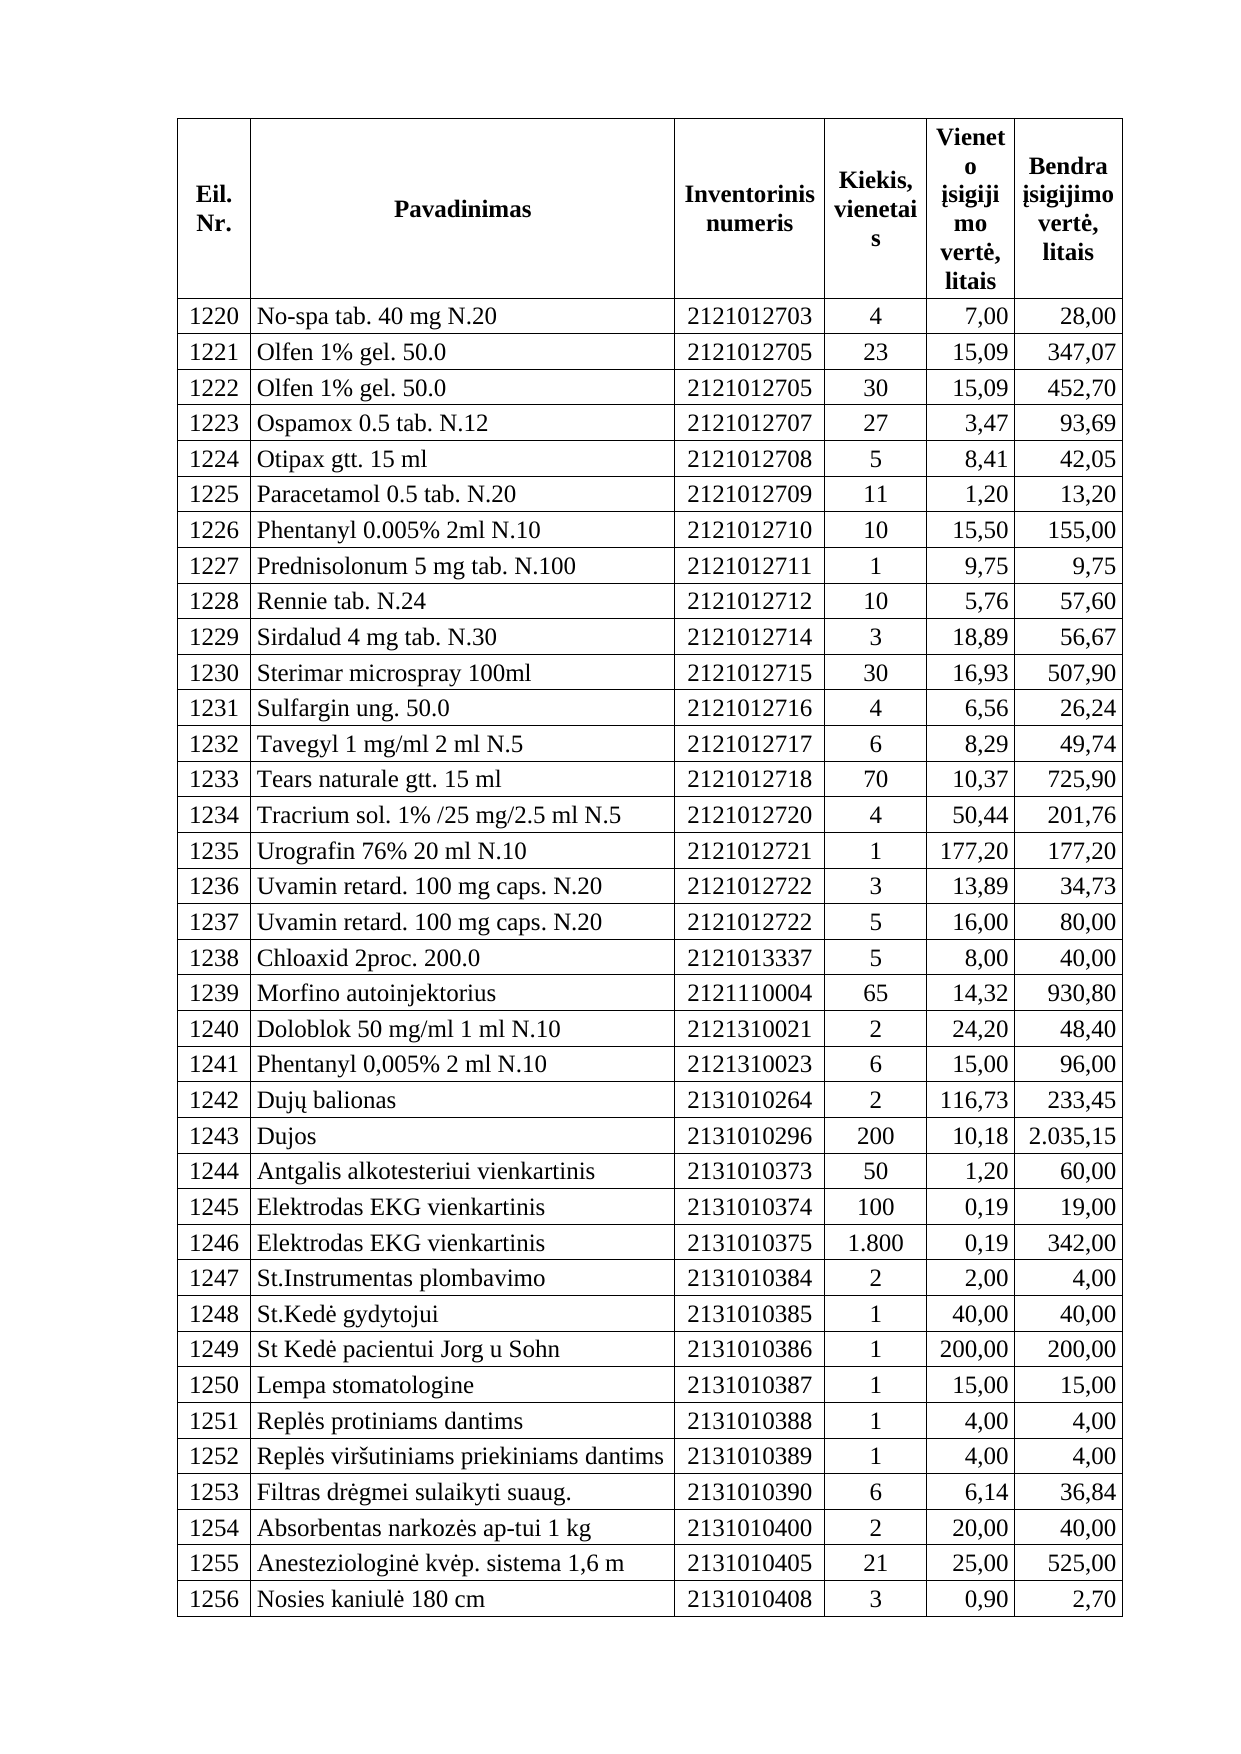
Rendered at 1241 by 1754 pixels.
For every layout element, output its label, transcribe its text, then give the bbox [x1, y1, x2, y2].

table_cell 2131010385 [675, 1296, 824, 1331]
table_cell Absorbentas narkozės ap-tui 1 kg [251, 1510, 674, 1544]
table_cell 7,00 [927, 299, 1014, 333]
table_cell 0,19 [927, 1189, 1014, 1224]
table_header Kiekis, vienetais [825, 119, 926, 297]
table_cell Replės protiniams dantims [251, 1403, 674, 1437]
table_cell 1238 [178, 940, 250, 974]
table_cell 24,20 [927, 1011, 1014, 1046]
table_cell 9,75 [927, 548, 1014, 582]
table_cell 1226 [178, 512, 250, 547]
table_cell 5 [825, 940, 926, 974]
table_cell 2121012714 [675, 619, 824, 654]
table_cell 342,00 [1015, 1225, 1122, 1259]
table_cell 0,19 [927, 1225, 1014, 1259]
table_cell 2121012708 [675, 441, 824, 476]
table_cell 2121012716 [675, 690, 824, 725]
table_cell 201,76 [1015, 797, 1122, 832]
table_cell 15,50 [927, 512, 1014, 547]
table_cell 1241 [178, 1047, 250, 1081]
table_cell 1236 [178, 869, 250, 903]
table_cell 42,05 [1015, 441, 1122, 476]
table_cell 1239 [178, 975, 250, 1010]
table_cell Uvamin retard. 100 mg caps. N.20 [251, 904, 674, 939]
table_cell 1245 [178, 1189, 250, 1224]
table_cell 2,70 [1015, 1581, 1122, 1616]
table_cell 233,45 [1015, 1082, 1122, 1117]
table_cell 4,00 [1015, 1260, 1122, 1295]
table_cell 8,41 [927, 441, 1014, 476]
table_cell 2121012722 [675, 869, 824, 903]
table_cell 6 [825, 1047, 926, 1081]
table_cell 1231 [178, 690, 250, 725]
table_cell 1248 [178, 1296, 250, 1331]
table_cell 93,69 [1015, 405, 1122, 440]
table_cell 6 [825, 726, 926, 761]
table_cell 48,40 [1015, 1011, 1122, 1046]
table_cell 15,00 [1015, 1367, 1122, 1402]
table_cell St.Kedė gydytojui [251, 1296, 674, 1331]
table_cell 15,09 [927, 334, 1014, 369]
table_cell 1250 [178, 1367, 250, 1402]
table_cell Prednisolonum 5 mg tab. N.100 [251, 548, 674, 582]
table_cell 2131010386 [675, 1332, 824, 1366]
table_cell 1 [825, 548, 926, 582]
table_cell 1228 [178, 584, 250, 618]
table_cell 23 [825, 334, 926, 369]
table_cell 2131010387 [675, 1367, 824, 1402]
table_cell 1253 [178, 1474, 250, 1509]
table_cell 6,56 [927, 690, 1014, 725]
table_cell Tracrium sol. 1% /25 mg/2.5 ml N.5 [251, 797, 674, 832]
table_cell 1244 [178, 1154, 250, 1188]
table_cell 4 [825, 299, 926, 333]
table_cell 18,89 [927, 619, 1014, 654]
table_cell Replės viršutiniams priekiniams dantims [251, 1439, 674, 1473]
table_cell 15,00 [927, 1047, 1014, 1081]
table_cell 2121012705 [675, 370, 824, 404]
table_cell 2131010264 [675, 1082, 824, 1117]
table_cell 2131010408 [675, 1581, 824, 1616]
table_cell 155,00 [1015, 512, 1122, 547]
table_header Eil. Nr. [178, 119, 250, 297]
table_cell 3 [825, 869, 926, 903]
table_cell 2121012715 [675, 655, 824, 689]
table_cell 9,75 [1015, 548, 1122, 582]
table_cell Elektrodas EKG vienkartinis [251, 1225, 674, 1259]
table_cell 3 [825, 619, 926, 654]
table_cell 2121012721 [675, 833, 824, 867]
table_cell Morfino autoinjektorius [251, 975, 674, 1010]
table_cell 2121012718 [675, 762, 824, 796]
table_cell 2 [825, 1260, 926, 1295]
table_cell 2131010400 [675, 1510, 824, 1544]
table_cell 10,18 [927, 1118, 1014, 1152]
table_cell 2131010389 [675, 1439, 824, 1473]
table_cell 1234 [178, 797, 250, 832]
table_cell 3 [825, 1581, 926, 1616]
table_cell 50,44 [927, 797, 1014, 832]
table_cell 57,60 [1015, 584, 1122, 618]
table_cell 1221 [178, 334, 250, 369]
table_cell 2131010388 [675, 1403, 824, 1437]
table_cell 1,20 [927, 477, 1014, 511]
table_cell Elektrodas EKG vienkartinis [251, 1189, 674, 1224]
table_cell 2131010390 [675, 1474, 824, 1509]
table_cell 1251 [178, 1403, 250, 1437]
table_cell 1227 [178, 548, 250, 582]
table_cell Sirdalud 4 mg tab. N.30 [251, 619, 674, 654]
table_cell No-spa tab. 40 mg N.20 [251, 299, 674, 333]
table_cell 60,00 [1015, 1154, 1122, 1188]
table_cell 10 [825, 584, 926, 618]
table_cell 200 [825, 1118, 926, 1152]
table_cell 4,00 [927, 1439, 1014, 1473]
table_cell 5,76 [927, 584, 1014, 618]
table_cell 26,24 [1015, 690, 1122, 725]
table_cell 40,00 [1015, 1296, 1122, 1331]
table_cell 177,20 [1015, 833, 1122, 867]
table_cell 2121012709 [675, 477, 824, 511]
table_cell 14,32 [927, 975, 1014, 1010]
table_cell Anesteziologinė kvėp. sistema 1,6 m [251, 1545, 674, 1580]
table_cell Phentanyl 0.005% 2ml N.10 [251, 512, 674, 547]
table_cell St.Instrumentas plombavimo [251, 1260, 674, 1295]
table_cell Doloblok 50 mg/ml 1 ml N.10 [251, 1011, 674, 1046]
table_cell 4,00 [1015, 1403, 1122, 1437]
table_cell 1243 [178, 1118, 250, 1152]
table_cell 1229 [178, 619, 250, 654]
table_cell 1223 [178, 405, 250, 440]
table_cell Dujos [251, 1118, 674, 1152]
table_cell 525,00 [1015, 1545, 1122, 1580]
table_cell 1237 [178, 904, 250, 939]
table_cell 4,00 [927, 1403, 1014, 1437]
table_cell 5 [825, 904, 926, 939]
table_cell 10 [825, 512, 926, 547]
table_cell Otipax gtt. 15 ml [251, 441, 674, 476]
table_cell 1242 [178, 1082, 250, 1117]
table_cell 3,47 [927, 405, 1014, 440]
table_cell 1256 [178, 1581, 250, 1616]
table_cell Phentanyl 0,005% 2 ml N.10 [251, 1047, 674, 1081]
table_cell 40,00 [1015, 1510, 1122, 1544]
table_cell 65 [825, 975, 926, 1010]
table_cell 34,73 [1015, 869, 1122, 903]
table_cell 96,00 [1015, 1047, 1122, 1081]
table_cell 2.035,15 [1015, 1118, 1122, 1152]
table_header Bendra įsigijimo vertė, litais [1015, 119, 1122, 297]
table_cell Filtras drėgmei sulaikyti suaug. [251, 1474, 674, 1509]
table_cell 20,00 [927, 1510, 1014, 1544]
table_cell 4 [825, 690, 926, 725]
table_cell 13,89 [927, 869, 1014, 903]
table_cell 50 [825, 1154, 926, 1188]
table_cell 1,20 [927, 1154, 1014, 1188]
table_cell 1247 [178, 1260, 250, 1295]
table_cell 2121012705 [675, 334, 824, 369]
table_cell 10,37 [927, 762, 1014, 796]
table_cell Lempa stomatologine [251, 1367, 674, 1402]
table_cell 8,29 [927, 726, 1014, 761]
table_cell 347,07 [1015, 334, 1122, 369]
table_cell 2121110004 [675, 975, 824, 1010]
table_header Inventorinis numeris [675, 119, 824, 297]
table_cell 1246 [178, 1225, 250, 1259]
table_cell 725,90 [1015, 762, 1122, 796]
table_cell 2 [825, 1510, 926, 1544]
table_cell 16,93 [927, 655, 1014, 689]
table_cell 2121013337 [675, 940, 824, 974]
table_cell 2 [825, 1082, 926, 1117]
table_cell 2131010296 [675, 1118, 824, 1152]
table_cell 40,00 [927, 1296, 1014, 1331]
table_cell 507,90 [1015, 655, 1122, 689]
table_cell Uvamin retard. 100 mg caps. N.20 [251, 869, 674, 903]
table_cell 1 [825, 1367, 926, 1402]
table_cell 2121012712 [675, 584, 824, 618]
table_cell 452,70 [1015, 370, 1122, 404]
table_cell 80,00 [1015, 904, 1122, 939]
table_cell St Kedė pacientui Jorg u Sohn [251, 1332, 674, 1366]
table_cell Urografin 76% 20 ml N.10 [251, 833, 674, 867]
table_cell 1225 [178, 477, 250, 511]
table_cell Antgalis alkotesteriui vienkartinis [251, 1154, 674, 1188]
table_cell 2,00 [927, 1260, 1014, 1295]
table_cell 2121310023 [675, 1047, 824, 1081]
table_cell 2121012722 [675, 904, 824, 939]
table_cell 28,00 [1015, 299, 1122, 333]
table_cell 1220 [178, 299, 250, 333]
table_cell 25,00 [927, 1545, 1014, 1580]
table_cell Sulfargin ung. 50.0 [251, 690, 674, 725]
table_cell 2121012707 [675, 405, 824, 440]
table_cell Nosies kaniulė 180 cm [251, 1581, 674, 1616]
table_cell 56,67 [1015, 619, 1122, 654]
table_cell 1232 [178, 726, 250, 761]
table_cell 4,00 [1015, 1439, 1122, 1473]
table_cell 1254 [178, 1510, 250, 1544]
table_cell 1255 [178, 1545, 250, 1580]
table_cell 2121012720 [675, 797, 824, 832]
table_cell 16,00 [927, 904, 1014, 939]
table_cell 100 [825, 1189, 926, 1224]
table_cell 1235 [178, 833, 250, 867]
table_cell 2121310021 [675, 1011, 824, 1046]
table_cell 19,00 [1015, 1189, 1122, 1224]
table_cell 70 [825, 762, 926, 796]
table_cell 1233 [178, 762, 250, 796]
table_cell Ospamox 0.5 tab. N.12 [251, 405, 674, 440]
table_cell 1249 [178, 1332, 250, 1366]
table_cell 2131010374 [675, 1189, 824, 1224]
table_cell 6,14 [927, 1474, 1014, 1509]
table_cell 177,20 [927, 833, 1014, 867]
table_cell 2121012711 [675, 548, 824, 582]
table_cell 1 [825, 1403, 926, 1437]
table_header Vieneto įsigijimo vertė, litais [927, 119, 1014, 297]
table_cell 1 [825, 833, 926, 867]
table_cell Rennie tab. N.24 [251, 584, 674, 618]
table_cell 13,20 [1015, 477, 1122, 511]
table_cell 116,73 [927, 1082, 1014, 1117]
table_cell 1224 [178, 441, 250, 476]
table_cell 2131010384 [675, 1260, 824, 1295]
table_cell 6 [825, 1474, 926, 1509]
table_cell 1 [825, 1439, 926, 1473]
table_cell 4 [825, 797, 926, 832]
table_cell Dujų balionas [251, 1082, 674, 1117]
table_cell 8,00 [927, 940, 1014, 974]
table_cell 36,84 [1015, 1474, 1122, 1509]
table_cell Olfen 1% gel. 50.0 [251, 370, 674, 404]
table_cell 1 [825, 1332, 926, 1366]
table_cell Tavegyl 1 mg/ml 2 ml N.5 [251, 726, 674, 761]
table_cell 1252 [178, 1439, 250, 1473]
table_cell 2131010373 [675, 1154, 824, 1188]
table_cell 2121012710 [675, 512, 824, 547]
table_cell 1222 [178, 370, 250, 404]
table_cell 200,00 [927, 1332, 1014, 1366]
table_cell 11 [825, 477, 926, 511]
table_cell Tears naturale gtt. 15 ml [251, 762, 674, 796]
table_cell Chloaxid 2proc. 200.0 [251, 940, 674, 974]
table_cell 30 [825, 370, 926, 404]
table_cell 2131010405 [675, 1545, 824, 1580]
table_cell 5 [825, 441, 926, 476]
table_cell 2131010375 [675, 1225, 824, 1259]
table_cell 30 [825, 655, 926, 689]
table_cell 1230 [178, 655, 250, 689]
table_cell 930,80 [1015, 975, 1122, 1010]
table_cell 40,00 [1015, 940, 1122, 974]
table_cell 200,00 [1015, 1332, 1122, 1366]
table_cell 27 [825, 405, 926, 440]
table_cell 21 [825, 1545, 926, 1580]
table_cell 1240 [178, 1011, 250, 1046]
table_cell 1.800 [825, 1225, 926, 1259]
table_cell 15,09 [927, 370, 1014, 404]
table_cell 1 [825, 1296, 926, 1331]
table_cell 15,00 [927, 1367, 1014, 1402]
table_cell 2121012703 [675, 299, 824, 333]
table_cell 0,90 [927, 1581, 1014, 1616]
table_cell Paracetamol 0.5 tab. N.20 [251, 477, 674, 511]
table_cell 2 [825, 1011, 926, 1046]
table_cell Olfen 1% gel. 50.0 [251, 334, 674, 369]
table_cell 2121012717 [675, 726, 824, 761]
table_cell Sterimar microspray 100ml [251, 655, 674, 689]
table_header Pavadinimas [251, 119, 674, 297]
table_cell 49,74 [1015, 726, 1122, 761]
